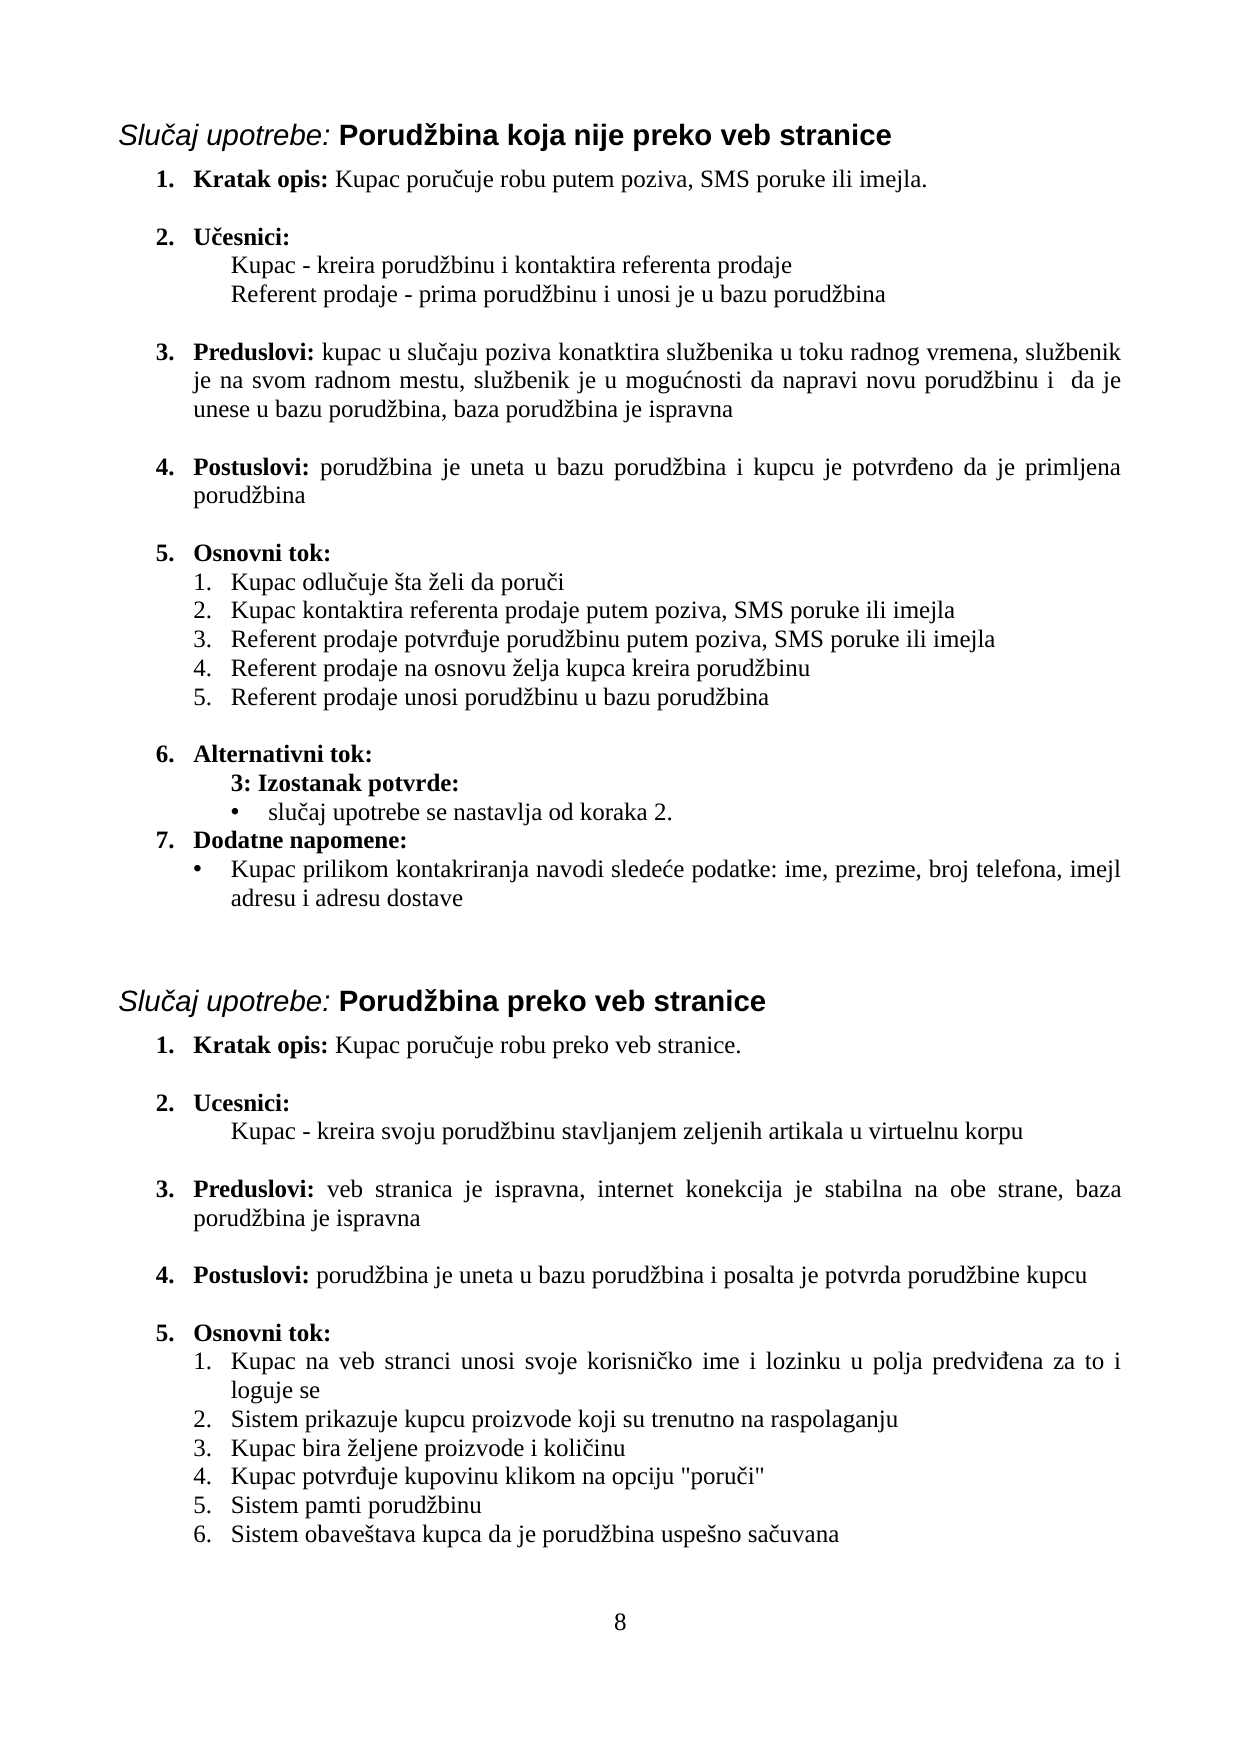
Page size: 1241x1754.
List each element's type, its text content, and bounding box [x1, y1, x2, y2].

list Referent prodaje unosi porudžbinu u bazu porudžbina [193, 682, 1122, 711]
list Kupac odlučuje šta želi da poruči [193, 567, 1122, 596]
list Kratak opis: Kupac poručuje robu putem poziva, SMS poruke ili imejla. [156, 164, 1122, 193]
list Kupac prilikom kontakriranja navodi sledeće podatke: ime, prezime, broj telefona, imejl adresu i adresu dostave [193, 854, 1122, 912]
list Kupac bira željene proizvode i količinu [193, 1433, 1122, 1461]
list Referent prodaje potvrđuje porudžbinu putem poziva, SMS poruke ili imejla [193, 624, 1122, 653]
list Osnovni tok: [156, 538, 1122, 567]
list Preduslovi: kupac u slučaju poziva konatktira službenika u toku radnog vremena, službenik je na svom radnom mestu, službenik je u mogućnosti da napravi novu porudžbinu i da je unese u bazu porudžbina, baza porudžbina je ispravna [156, 337, 1122, 423]
list Kupac - kreira svoju porudžbinu stavljanjem zeljenih artikala u virtuelnu korpu [193, 1116, 1122, 1145]
list Kratak opis: Kupac poručuje robu preko veb stranice. [156, 1030, 1122, 1059]
list Postuslovi: porudžbina je uneta u bazu porudžbina i kupcu je potvrđeno da je primljena porudžbina [156, 452, 1122, 509]
list Učesnici: [156, 222, 1122, 251]
list 3: Izostanak potvrde: [193, 768, 1122, 797]
subtitle Slučaj upotrebe: Porudžbina koja nije preko veb stranice [118, 118, 1122, 152]
list Kupac - kreira porudžbinu i kontaktira referenta prodaje [193, 251, 1122, 279]
list Sistem pamti porudžbinu [193, 1490, 1122, 1519]
list Kupac kontaktira referenta prodaje putem poziva, SMS poruke ili imejla [193, 596, 1122, 624]
list Alternativni tok: [156, 739, 1122, 768]
list Sistem obaveštava kupca da je porudžbina uspešno sačuvana [193, 1519, 1122, 1548]
list Preduslovi: veb stranica je ispravna, internet konekcija je stabilna na obe strane, baza porudžbina je ispravna [156, 1174, 1122, 1231]
list Kupac potvrđuje kupovinu klikom na opciju "poruči" [193, 1461, 1122, 1490]
subtitle Slučaj upotrebe: Porudžbina preko veb stranice [118, 984, 1122, 1018]
list Osnovni tok: [156, 1318, 1122, 1346]
list Dodatne napomene: [156, 826, 1122, 854]
list slučaj upotrebe se nastavlja od koraka 2. [231, 797, 1122, 826]
list Referent prodaje na osnovu želja kupca kreira porudžbinu [193, 653, 1122, 682]
list Ucesnici: [156, 1088, 1122, 1116]
list Sistem prikazuje kupcu proizvode koji su trenutno na raspolaganju [193, 1404, 1122, 1433]
list Referent prodaje - prima porudžbinu i unosi je u bazu porudžbina [193, 279, 1122, 308]
list Kupac na veb stranci unosi svoje korisničko ime i lozinku u polja predviđena za to i loguje se [193, 1346, 1122, 1404]
list Postuslovi: porudžbina je uneta u bazu porudžbina i posalta je potvrda porudžbine kupcu [156, 1260, 1122, 1289]
